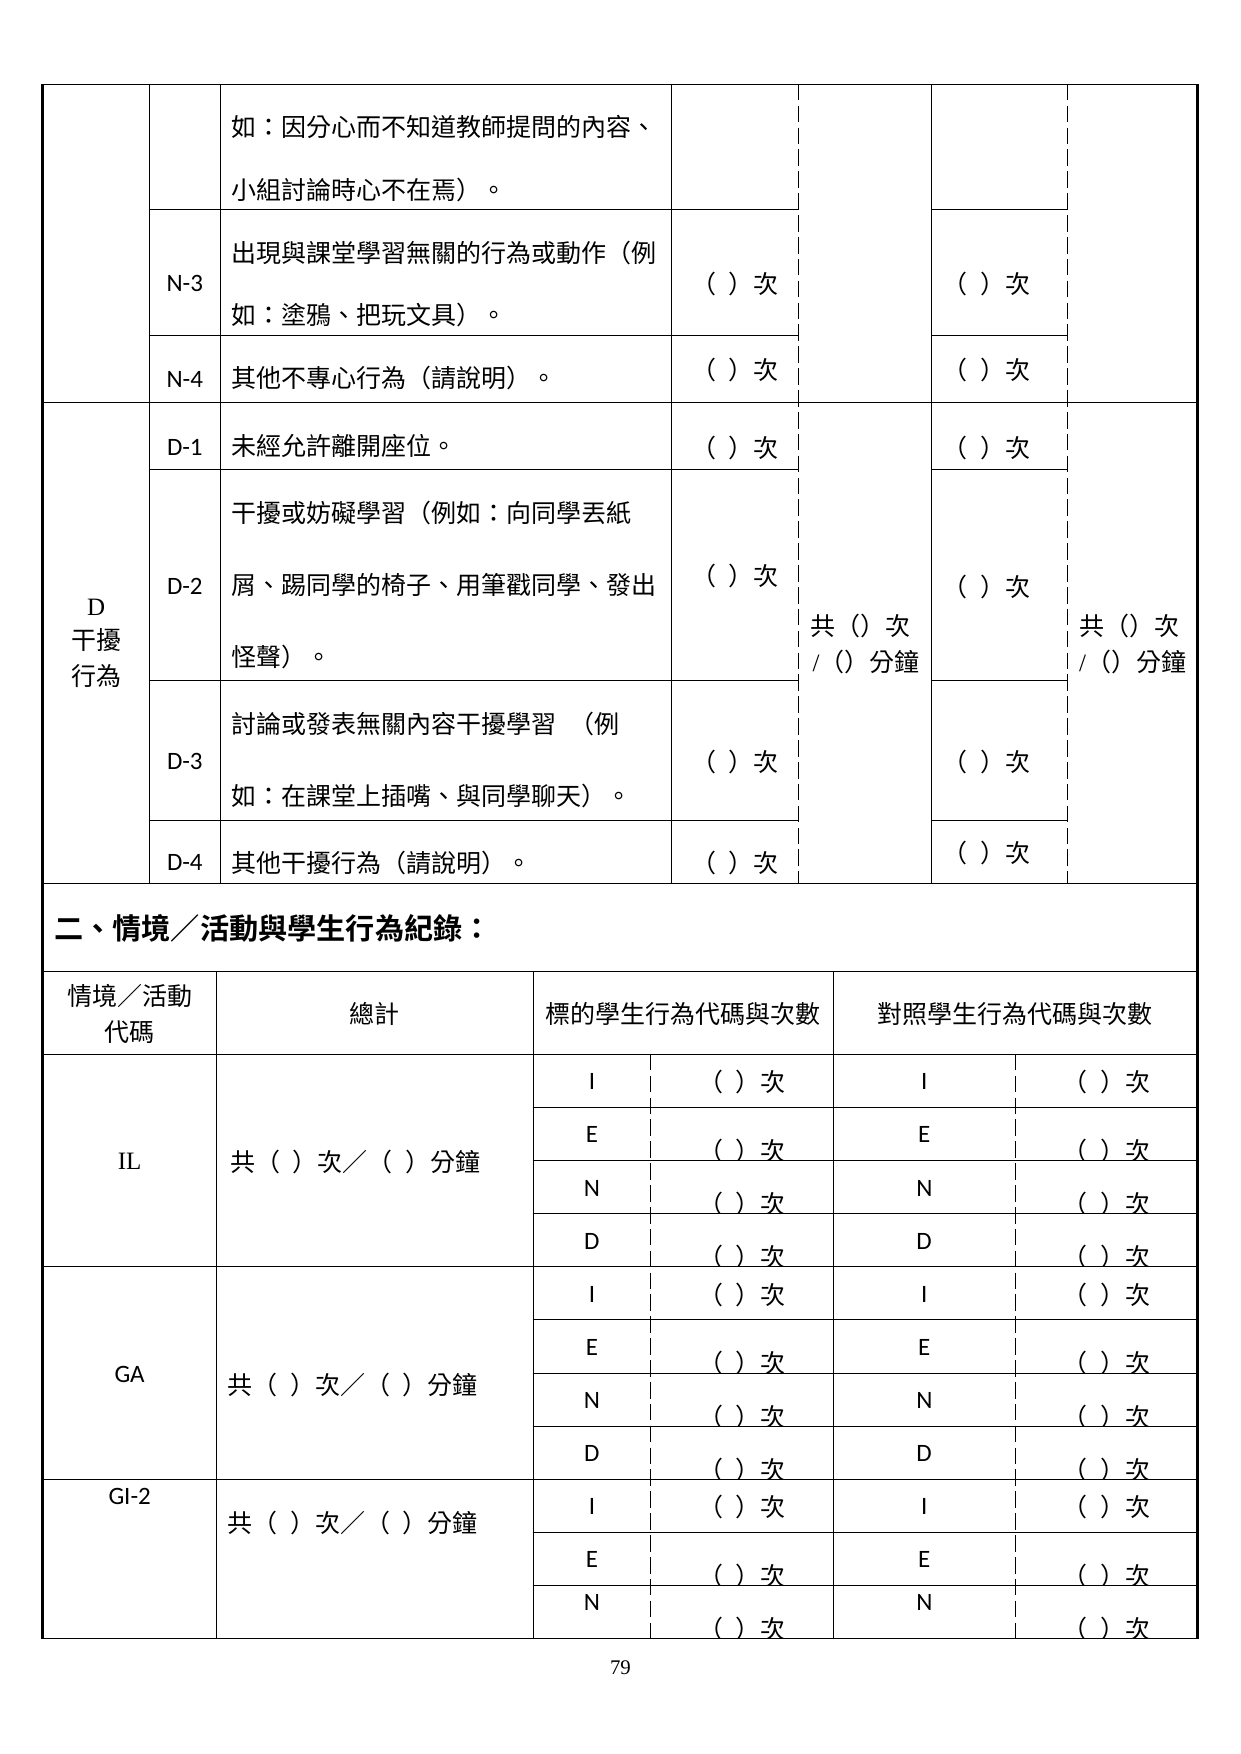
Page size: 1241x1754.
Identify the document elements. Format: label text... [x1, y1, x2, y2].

table_cell N [534, 1374, 650, 1426]
table_cell I [834, 1267, 1015, 1319]
table_cell 對照學生行為代碼與次數 [834, 972, 1196, 1054]
table_cell [672, 85, 798, 209]
table_cell （ ）次 [650, 1374, 833, 1426]
table_cell 其他干擾行為（請說明）。 [221, 821, 671, 882]
table_cell （ ）次 [932, 210, 1068, 335]
table_cell （ ）次 [1015, 1586, 1196, 1638]
table_cell 如：因分心而不知道教師提問的內容、小組討論時心不在焉）。 [221, 85, 671, 209]
table_cell （ ）次 [650, 1108, 833, 1160]
table_cell 其他不專心行為（請說明）。 [221, 336, 671, 402]
table_cell D [534, 1214, 650, 1266]
table_cell （ ）次 [932, 336, 1068, 402]
table_cell E [534, 1108, 650, 1160]
table_cell （ ）次 [1015, 1108, 1196, 1160]
table_cell D 干擾 行為 [44, 403, 149, 882]
table_cell N [834, 1161, 1015, 1213]
table_cell （ ）次 [932, 470, 1068, 680]
table_cell （ ）次 [650, 1533, 833, 1585]
table_cell I [834, 1480, 1015, 1532]
table_cell （ ）次 [1015, 1533, 1196, 1585]
table_cell （ ）次 [650, 1586, 833, 1638]
table_cell （ ）次 [932, 403, 1068, 469]
table_cell GI-2 [44, 1480, 216, 1638]
table_cell （ ）次 [672, 821, 798, 882]
table_cell [150, 85, 220, 209]
table_cell 共（ ）次∕（ ）分鐘 [217, 1267, 533, 1479]
table_cell （ ）次 [1015, 1161, 1196, 1213]
table_cell （ ）次 [650, 1480, 833, 1532]
table_cell E [834, 1320, 1015, 1372]
table_cell （ ）次 [650, 1214, 833, 1266]
table_cell N-3 [150, 210, 220, 335]
table_cell （ ）次 [932, 821, 1068, 882]
table_cell D [834, 1214, 1015, 1266]
table_cell 未經允許離開座位。 [221, 403, 671, 469]
table_cell 出現與課堂學習無關的行為或動作（例如：塗鴉、把玩文具）。 [221, 210, 671, 335]
table_cell （ ）次 [672, 336, 798, 402]
table_cell N [534, 1161, 650, 1213]
table_cell 標的學生行為代碼與次數 [534, 972, 833, 1054]
table_cell D-2 [150, 470, 220, 680]
table_cell （ ）次 [650, 1320, 833, 1372]
table_cell N [534, 1586, 650, 1638]
table_cell D [534, 1427, 650, 1479]
table_cell [44, 85, 149, 402]
table_cell E [534, 1533, 650, 1585]
table_cell 共（ ）次∕（ ）分鐘 [217, 1055, 533, 1266]
table_cell GA [44, 1267, 216, 1479]
table_cell （ ）次 [672, 403, 798, 469]
table_cell N-4 [150, 336, 220, 402]
table_cell （ ）次 [1015, 1055, 1196, 1107]
table_cell （ ）次 [650, 1055, 833, 1107]
table_cell I [534, 1055, 650, 1107]
table_cell （ ）次 [1015, 1480, 1196, 1532]
table_cell D-1 [150, 403, 220, 469]
table_cell （ ）次 [672, 470, 798, 680]
table_cell 情境∕活動 代碼 [44, 972, 216, 1054]
table_cell 共（ ）次∕（ ）分鐘 [217, 1480, 533, 1638]
table_cell I [834, 1055, 1015, 1107]
table_cell I [534, 1267, 650, 1319]
table_cell [1068, 85, 1196, 402]
table_cell [932, 85, 1068, 209]
table_cell 二、情境∕活動與學生行為紀錄： [44, 884, 1196, 971]
table_cell E [834, 1108, 1015, 1160]
table_cell （ ）次 [672, 681, 798, 819]
table_cell E [534, 1320, 650, 1372]
table_cell （ ）次 [1015, 1267, 1196, 1319]
table_cell N [834, 1586, 1015, 1638]
table_cell E [834, 1533, 1015, 1585]
table_cell I [534, 1480, 650, 1532]
table_cell （ ）次 [650, 1267, 833, 1319]
table_cell （ ）次 [650, 1427, 833, 1479]
table_cell [799, 85, 931, 402]
table_cell （ ）次 [932, 681, 1068, 819]
table_cell IL [44, 1055, 216, 1266]
table_cell （ ）次 [1015, 1320, 1196, 1372]
table_cell 干擾或妨礙學習（例如：向同學丟紙屑、踢同學的椅子、用筆戳同學、發出怪聲）。 [221, 470, 671, 680]
table_cell （ ）次 [1015, 1427, 1196, 1479]
table_cell D [834, 1427, 1015, 1479]
table_cell （ ）次 [1015, 1214, 1196, 1266]
table_cell D-3 [150, 681, 220, 819]
table_cell 共（）次 /（）分鐘 [799, 403, 931, 882]
table_cell 討論或發表無關內容干擾學習 （例如：在課堂上插嘴、與同學聊天）。 [221, 681, 671, 819]
table_cell （ ）次 [672, 210, 798, 335]
table_cell 共（）次 /（）分鐘 [1068, 403, 1196, 882]
table_cell D-4 [150, 821, 220, 882]
table_cell N [834, 1374, 1015, 1426]
table_cell （ ）次 [1015, 1374, 1196, 1426]
table_cell （ ）次 [650, 1161, 833, 1213]
table_cell 總計 [217, 972, 533, 1054]
